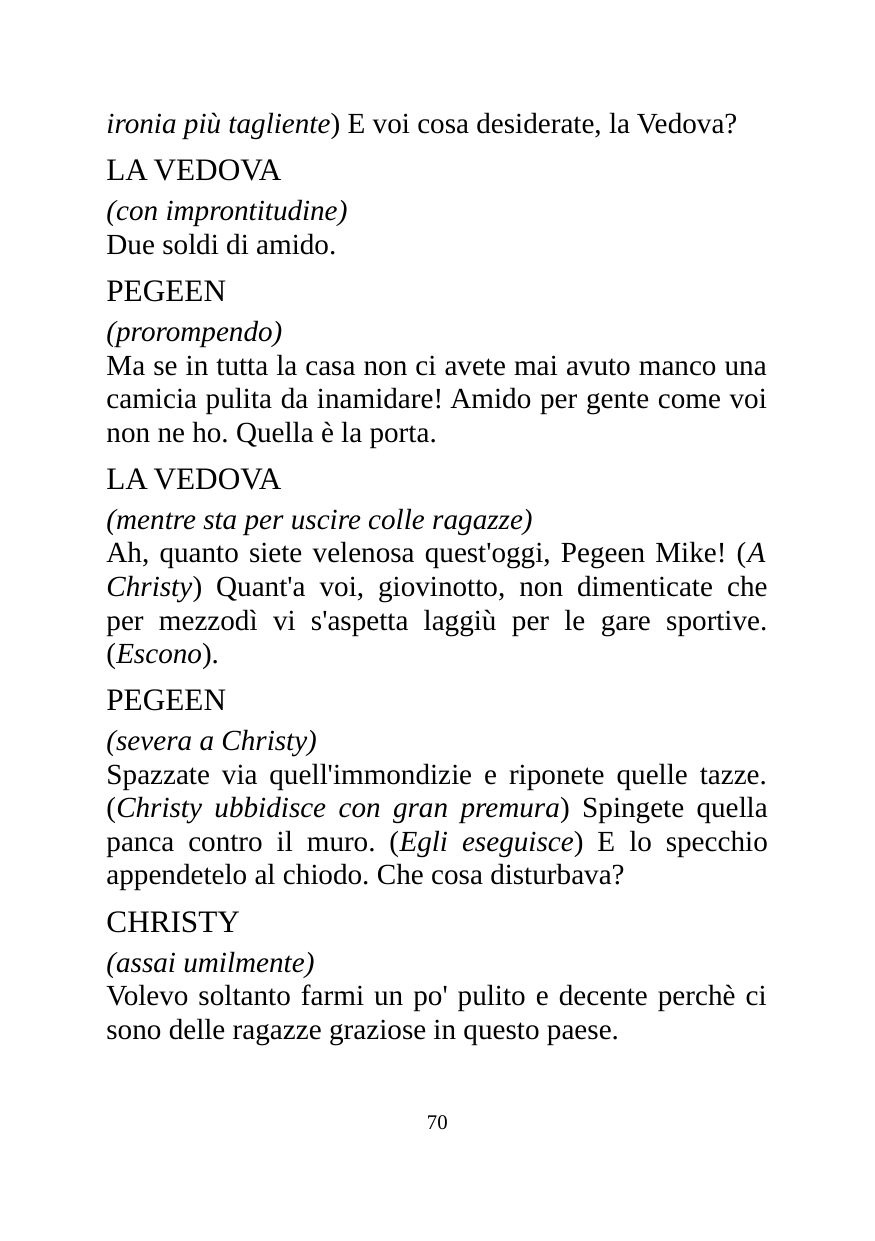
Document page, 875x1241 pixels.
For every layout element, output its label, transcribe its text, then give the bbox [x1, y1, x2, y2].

text (con improntitudine) [106, 193, 768, 227]
text Due soldi di amido. [106, 227, 768, 261]
text Spazzate via quell'immondizie e riponete quelle tazze. (Christy ubbidisce con gran premura) Spingete quella panca contro il muro. (Egli eseguisce) E lo specchio appendetelo al chiodo. Che cosa disturbava? [106, 757, 768, 891]
text Ah, quanto siete velenosa quest'oggi, Pegeen Mike! (A Christy) Quant'a voi, giovinotto, non dimenticate che per mezzodì vi s'aspetta laggiù per le gare sportive. (Escono). [106, 536, 768, 670]
text LA VEDOVA [106, 152, 768, 187]
text (mentre sta per uscire colle ragazze) [106, 502, 768, 536]
text Volevo soltanto farmi un po' pulito e decente perchè ci sono delle ragazze graziose in questo paese. [106, 978, 768, 1045]
text (prorompendo) [106, 314, 768, 348]
text PEGEEN [106, 681, 768, 717]
text LA VEDOVA [106, 460, 768, 496]
text ironia più tagliente) E voi cosa desiderate, la Vedova? [106, 106, 768, 140]
text (assai umilmente) [106, 945, 768, 978]
text Ma se in tutta la casa non ci avete mai avuto manco una camicia pulita da inamidare! Amido per gente come voi non ne ho. Quella è la porta. [106, 348, 768, 448]
text (severa a Christy) [106, 723, 768, 757]
text PEGEEN [106, 272, 768, 308]
text CHRISTY [106, 903, 768, 939]
